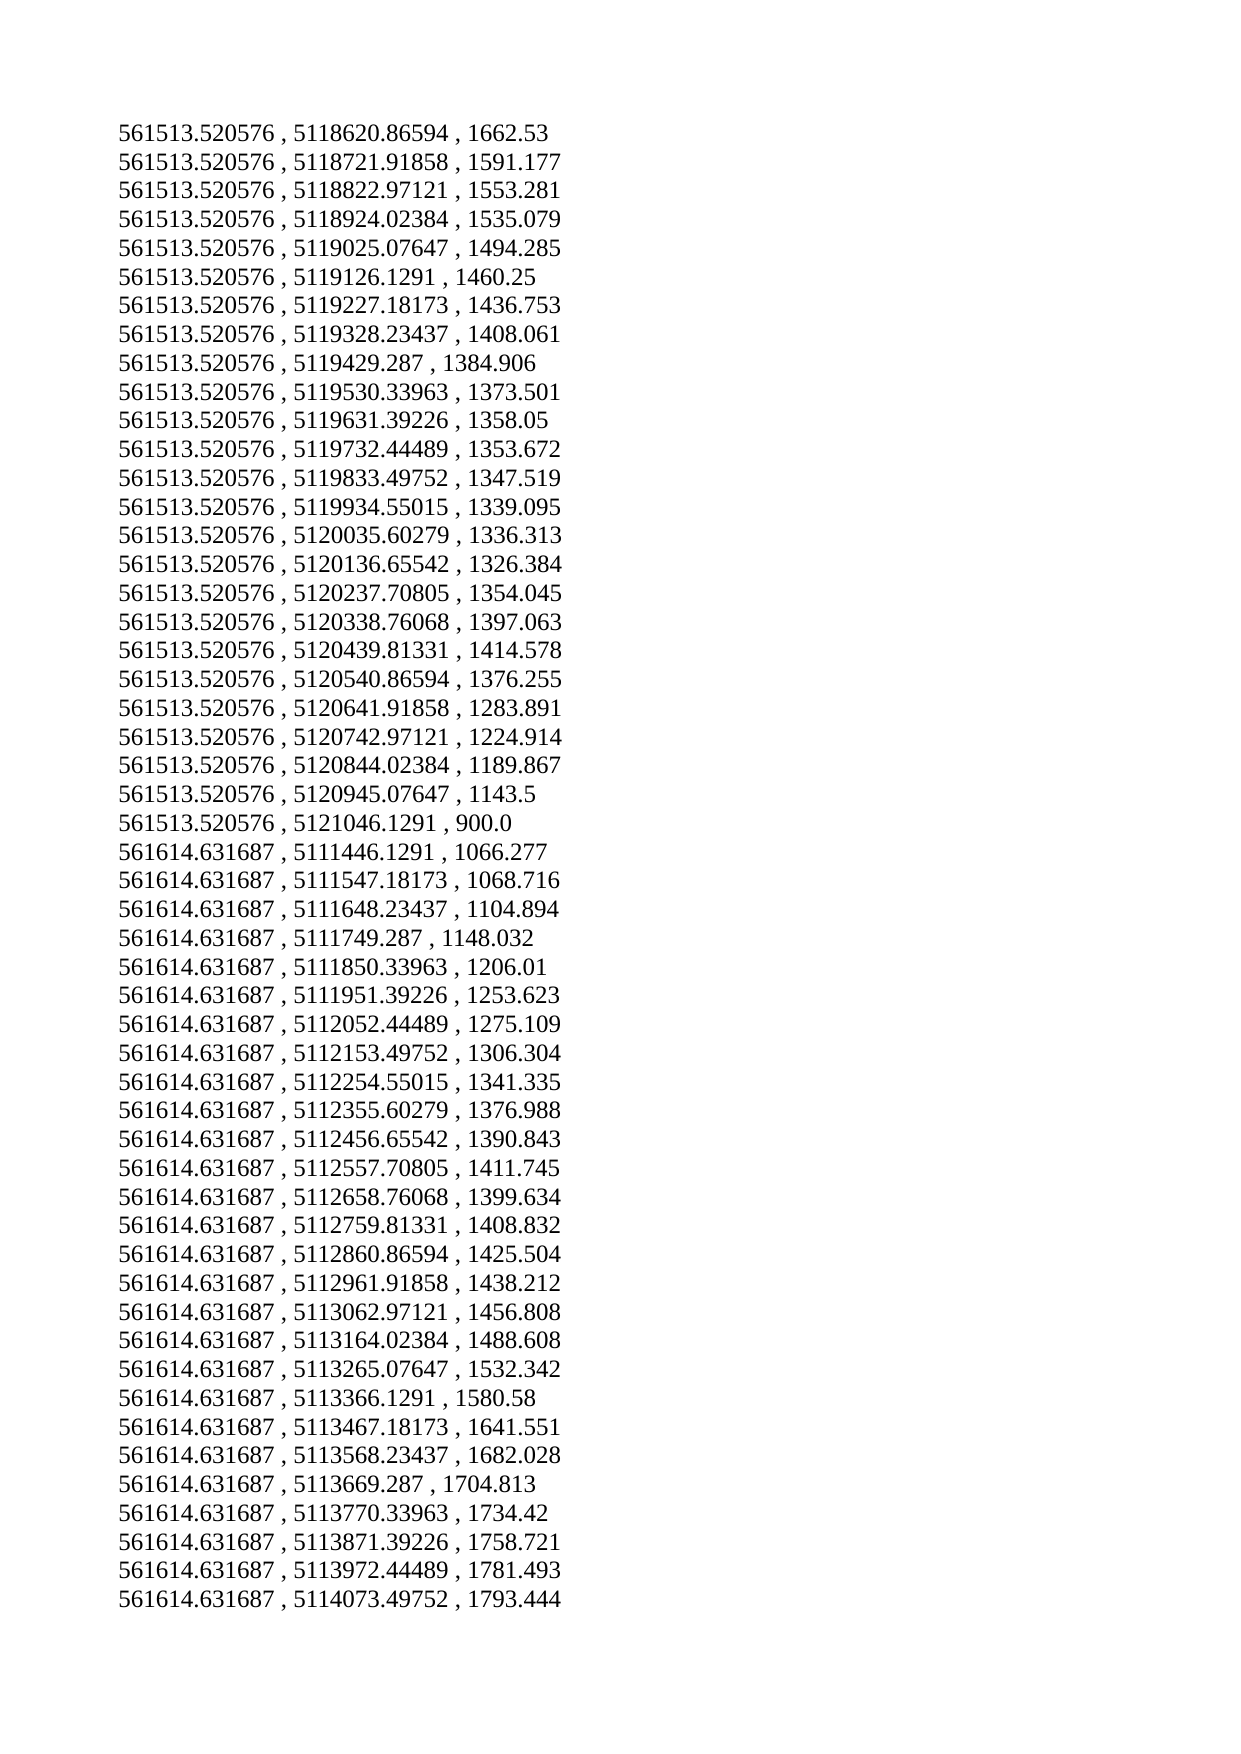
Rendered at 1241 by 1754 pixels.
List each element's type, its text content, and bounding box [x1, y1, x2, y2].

text 561614.631687 , 5111850.33963 , 1206.01 [118, 952, 1122, 981]
text 561513.520576 , 5119732.44489 , 1353.672 [118, 434, 1122, 463]
text 561614.631687 , 5112052.44489 , 1275.109 [118, 1009, 1122, 1038]
text 561614.631687 , 5111749.287 , 1148.032 [118, 923, 1122, 952]
text 561614.631687 , 5113164.02384 , 1488.608 [118, 1326, 1122, 1354]
text 561614.631687 , 5113568.23437 , 1682.028 [118, 1441, 1122, 1469]
text 561513.520576 , 5118721.91858 , 1591.177 [118, 147, 1122, 176]
text 561513.520576 , 5120439.81331 , 1414.578 [118, 636, 1122, 664]
text 561513.520576 , 5119631.39226 , 1358.05 [118, 406, 1122, 434]
text 561513.520576 , 5120136.65542 , 1326.384 [118, 549, 1122, 578]
text 561614.631687 , 5112456.65542 , 1390.843 [118, 1124, 1122, 1153]
text 561614.631687 , 5112153.49752 , 1306.304 [118, 1038, 1122, 1067]
text 561513.520576 , 5119429.287 , 1384.906 [118, 348, 1122, 377]
text 561513.520576 , 5118620.86594 , 1662.53 [118, 118, 1122, 147]
text 561614.631687 , 5111648.23437 , 1104.894 [118, 894, 1122, 923]
text 561614.631687 , 5112355.60279 , 1376.988 [118, 1096, 1122, 1124]
text 561614.631687 , 5111547.18173 , 1068.716 [118, 866, 1122, 894]
text 561614.631687 , 5112658.76068 , 1399.634 [118, 1182, 1122, 1211]
text 561614.631687 , 5112759.81331 , 1408.832 [118, 1211, 1122, 1239]
text 561513.520576 , 5119328.23437 , 1408.061 [118, 319, 1122, 348]
text 561614.631687 , 5113265.07647 , 1532.342 [118, 1354, 1122, 1383]
text 561614.631687 , 5113871.39226 , 1758.721 [118, 1527, 1122, 1556]
text 561614.631687 , 5112557.70805 , 1411.745 [118, 1153, 1122, 1182]
text 561513.520576 , 5119126.1291 , 1460.25 [118, 262, 1122, 291]
text 561513.520576 , 5119833.49752 , 1347.519 [118, 463, 1122, 492]
text 561513.520576 , 5120641.91858 , 1283.891 [118, 693, 1122, 722]
text 561513.520576 , 5121046.1291 , 900.0 [118, 808, 1122, 837]
text 561614.631687 , 5113770.33963 , 1734.42 [118, 1498, 1122, 1527]
text 561614.631687 , 5113062.97121 , 1456.808 [118, 1297, 1122, 1326]
text 561513.520576 , 5120338.76068 , 1397.063 [118, 607, 1122, 636]
text 561513.520576 , 5120540.86594 , 1376.255 [118, 664, 1122, 693]
text 561614.631687 , 5113467.18173 , 1641.551 [118, 1412, 1122, 1441]
text 561614.631687 , 5112254.55015 , 1341.335 [118, 1067, 1122, 1096]
text 561614.631687 , 5111951.39226 , 1253.623 [118, 981, 1122, 1009]
text 561614.631687 , 5113972.44489 , 1781.493 [118, 1556, 1122, 1584]
text 561513.520576 , 5119934.55015 , 1339.095 [118, 492, 1122, 521]
text 561513.520576 , 5120844.02384 , 1189.867 [118, 751, 1122, 779]
text 561513.520576 , 5118924.02384 , 1535.079 [118, 204, 1122, 233]
text 561614.631687 , 5112860.86594 , 1425.504 [118, 1239, 1122, 1268]
text 561513.520576 , 5120035.60279 , 1336.313 [118, 521, 1122, 549]
text 561614.631687 , 5112961.91858 , 1438.212 [118, 1268, 1122, 1297]
text 561513.520576 , 5120742.97121 , 1224.914 [118, 722, 1122, 751]
text 561614.631687 , 5111446.1291 , 1066.277 [118, 837, 1122, 866]
text 561513.520576 , 5120237.70805 , 1354.045 [118, 578, 1122, 607]
text 561614.631687 , 5113669.287 , 1704.813 [118, 1469, 1122, 1498]
text 561513.520576 , 5119227.18173 , 1436.753 [118, 291, 1122, 319]
text 561513.520576 , 5118822.97121 , 1553.281 [118, 176, 1122, 204]
text 561614.631687 , 5113366.1291 , 1580.58 [118, 1383, 1122, 1412]
text 561614.631687 , 5114073.49752 , 1793.444 [118, 1584, 1122, 1613]
text 561513.520576 , 5119025.07647 , 1494.285 [118, 233, 1122, 262]
text 561513.520576 , 5120945.07647 , 1143.5 [118, 779, 1122, 808]
text 561513.520576 , 5119530.33963 , 1373.501 [118, 377, 1122, 406]
